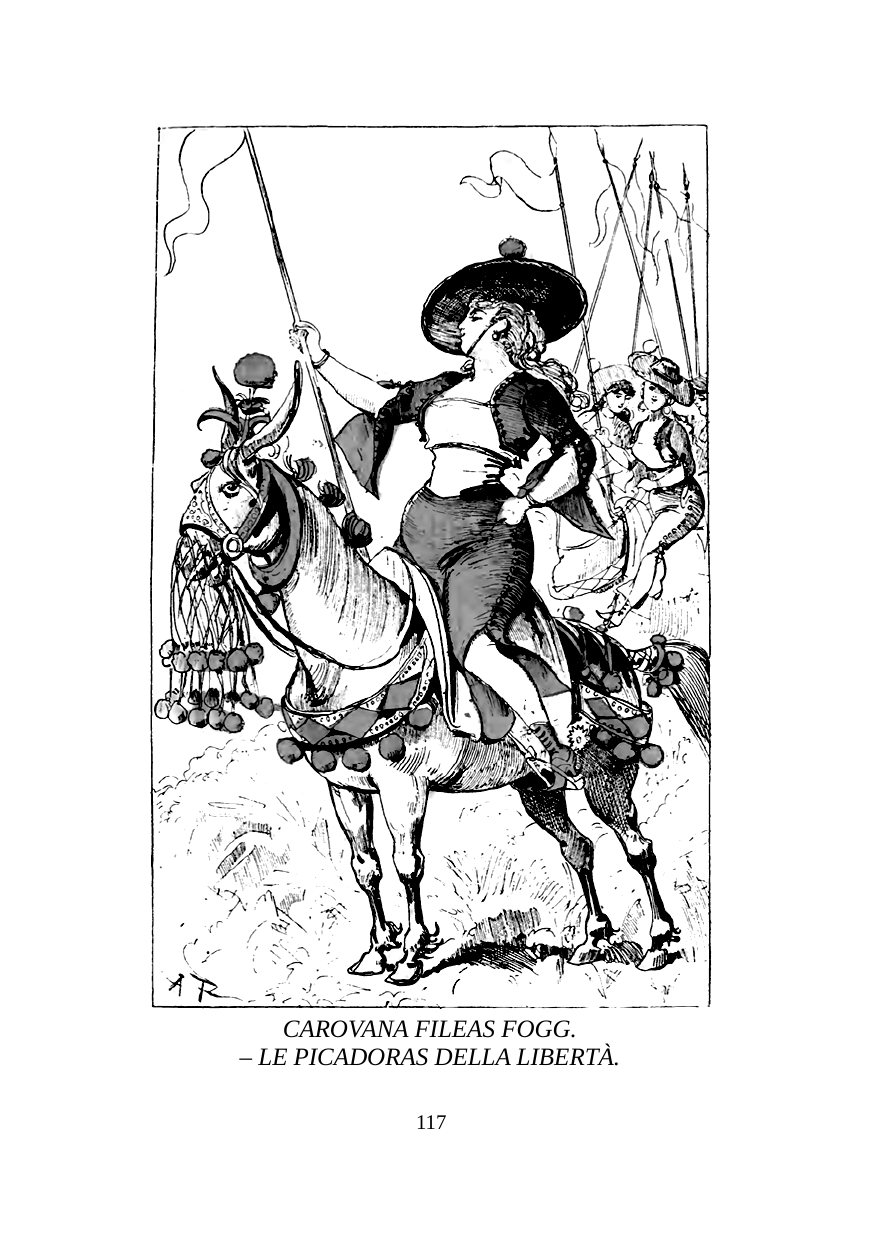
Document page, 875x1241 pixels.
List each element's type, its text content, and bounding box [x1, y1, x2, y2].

picture [146, 118, 715, 1014]
text CAROVANA FILEAS FOGG. – LE PICADORAS DELLA LIBERTÀ. [158, 1014, 704, 1071]
